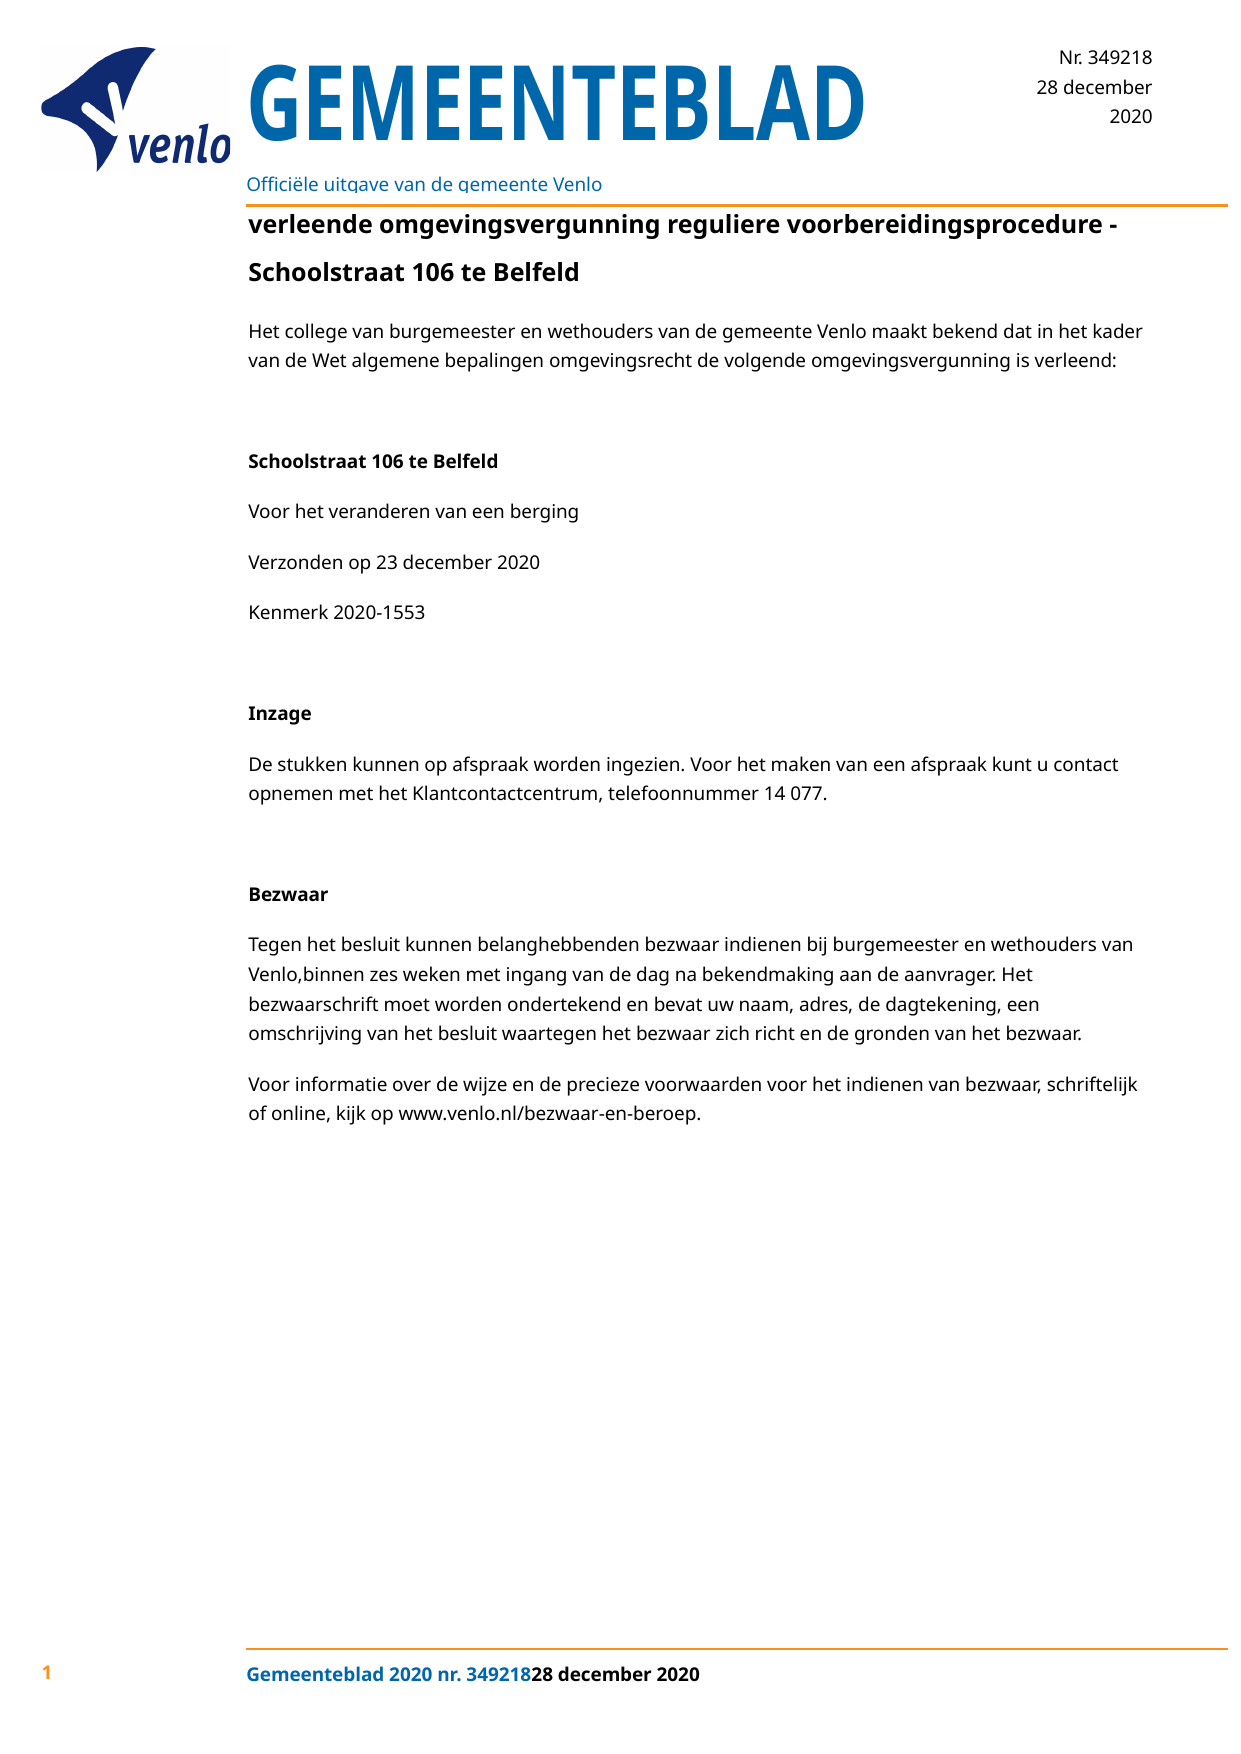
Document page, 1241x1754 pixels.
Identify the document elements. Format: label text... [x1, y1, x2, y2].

text Tegen het besluit kunnen belanghebbenden bezwaar indienen bij burgemeester en wethouders van Venlo,binnen zes weken met ingang van de dag na bekendmaking aan de aanvrager. Het bezwaarschrift moet worden ondertekend en bevat uw naam, adres, de dagtekening, een omschrijving van het besluit waartegen het bezwaar zich richt en de gronden van het bezwaar. [248, 932, 1152, 1046]
text Bezwaar [248, 881, 1152, 907]
text Inzage [248, 700, 1152, 726]
text verleende omgevingsvergunning reguliere voorbereidingsprocedure - Schoolstraat 106 te Belfeld [248, 207, 1152, 288]
text Voor informatie over de wijze en de precieze voorwaarden voor het indienen van bezwaar, schriftelijk of online, kijk op www.venlo.nl/bezwaar-en-beroep. [248, 1071, 1152, 1126]
text Het college van burgemeester en wethouders van de gemeente Venlo maakt bekend dat in het kader van de Wet algemene bepalingen omgevingsrecht de volgende omgevingsvergunning is verleend: [248, 318, 1152, 373]
text Verzonden op 23 december 2020 [248, 549, 1152, 575]
text Voor het veranderen van een berging [248, 499, 1152, 524]
text Schoolstraat 106 te Belfeld [248, 448, 1152, 474]
picture [41, 47, 231, 172]
text De stukken kunnen op afspraak worden ingezien. Voor het maken van een afspraak kunt u contact opnemen met het Klantcontactcentrum, telefoonnummer 14 077. [248, 751, 1152, 806]
text Kenmerk 2020-1553 [248, 599, 1152, 625]
